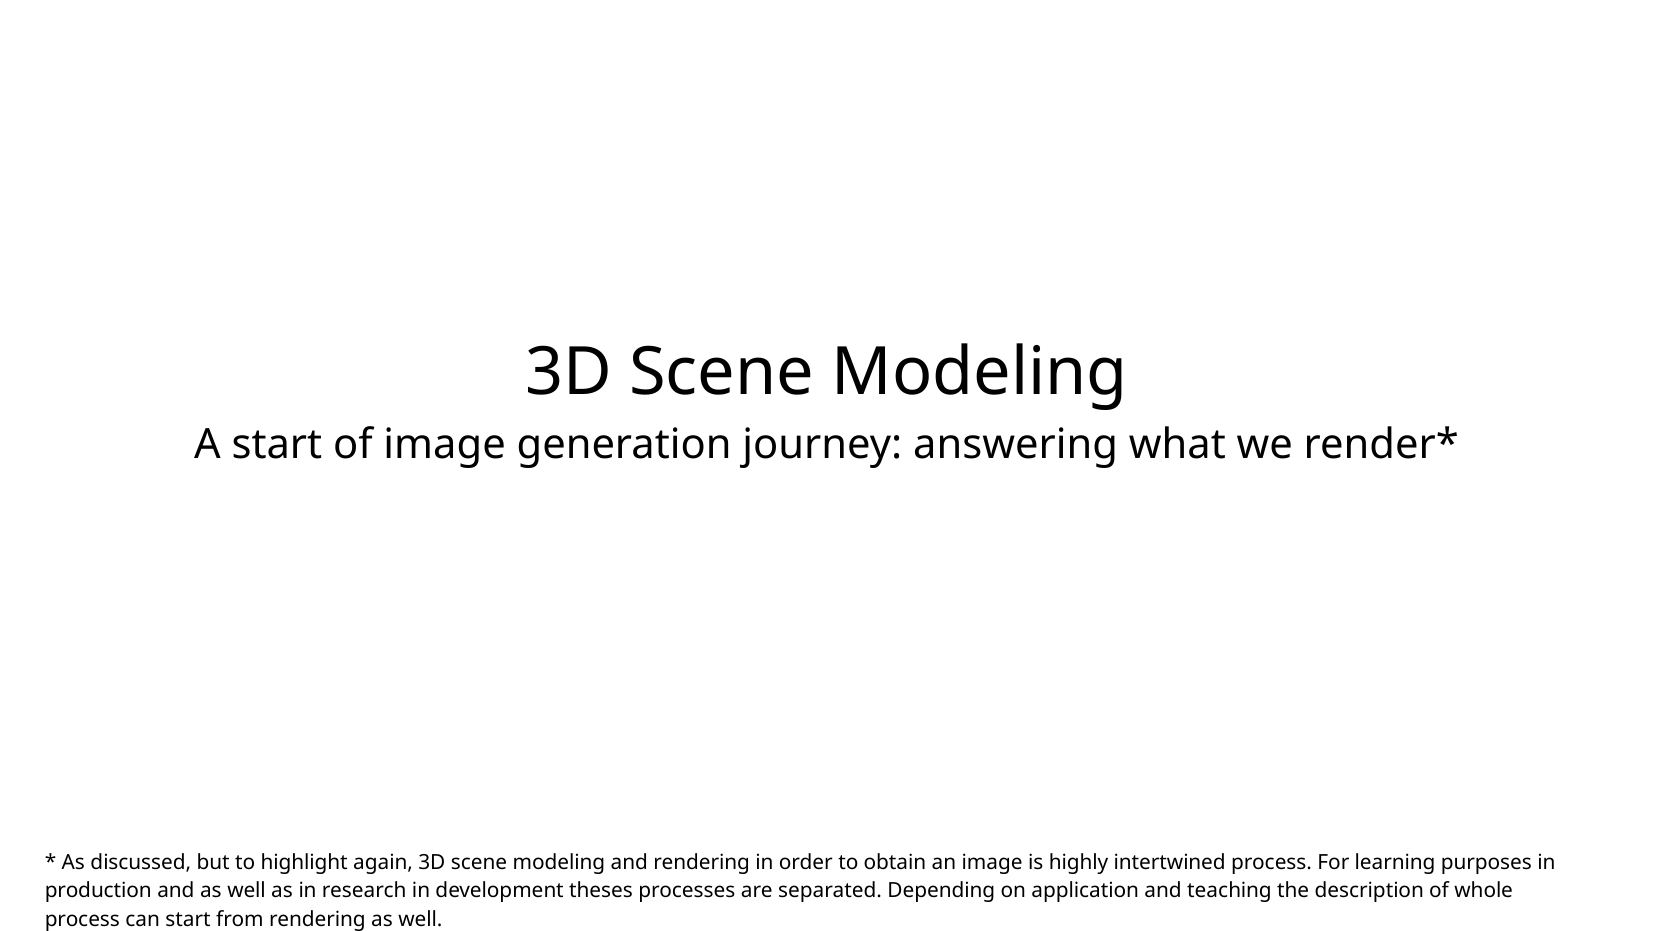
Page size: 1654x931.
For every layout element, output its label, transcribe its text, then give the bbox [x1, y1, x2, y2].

text_box * As discussed, but to highlight again, 3D scene modeling and rendering in order to obtain an image is highly intertwined process. For learning purposes in production and as well as in research in development theses processes are separated. Depending on application and teaching the description of whole process can start from rendering as well. [30, 840, 1606, 907]
subtitle 3D Scene Modeling A start of image generation journey: answering what we render* [82, 37, 1571, 757]
